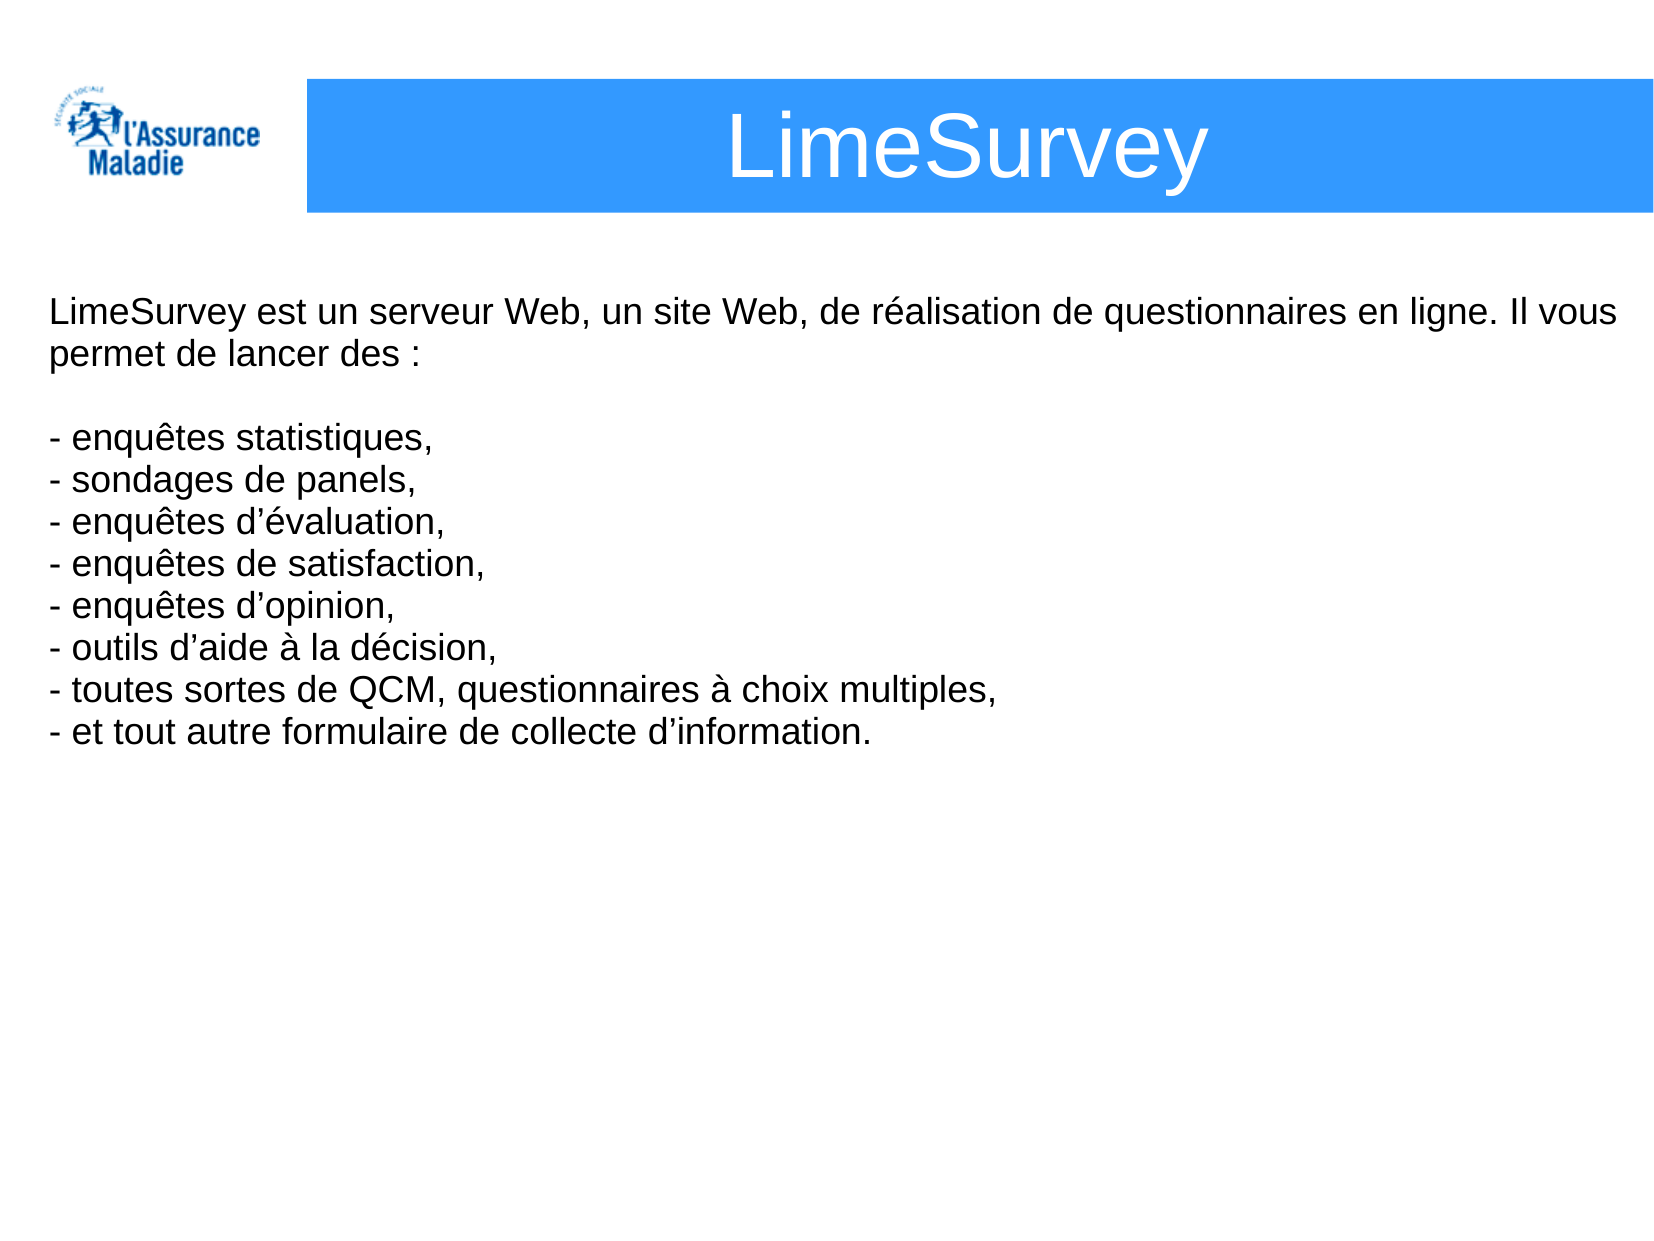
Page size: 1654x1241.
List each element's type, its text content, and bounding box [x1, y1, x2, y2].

text_box LimeSurvey est un serveur Web, un site Web, de réalisation de questionnaires en ligne. Il vous permet de lancer des : - enquêtes statistiques, - sondages de panels, - enquêtes d’évaluation, - enquêtes de satisfaction, - enquêtes d’opinion, - outils d’aide à la décision, - toutes sortes de QCM, questionnaires à choix multiples, - et tout autre formulaire de collecte d’information. [33, 283, 1633, 906]
picture [33, 82, 260, 177]
title LimeSurvey [307, 78, 1654, 213]
